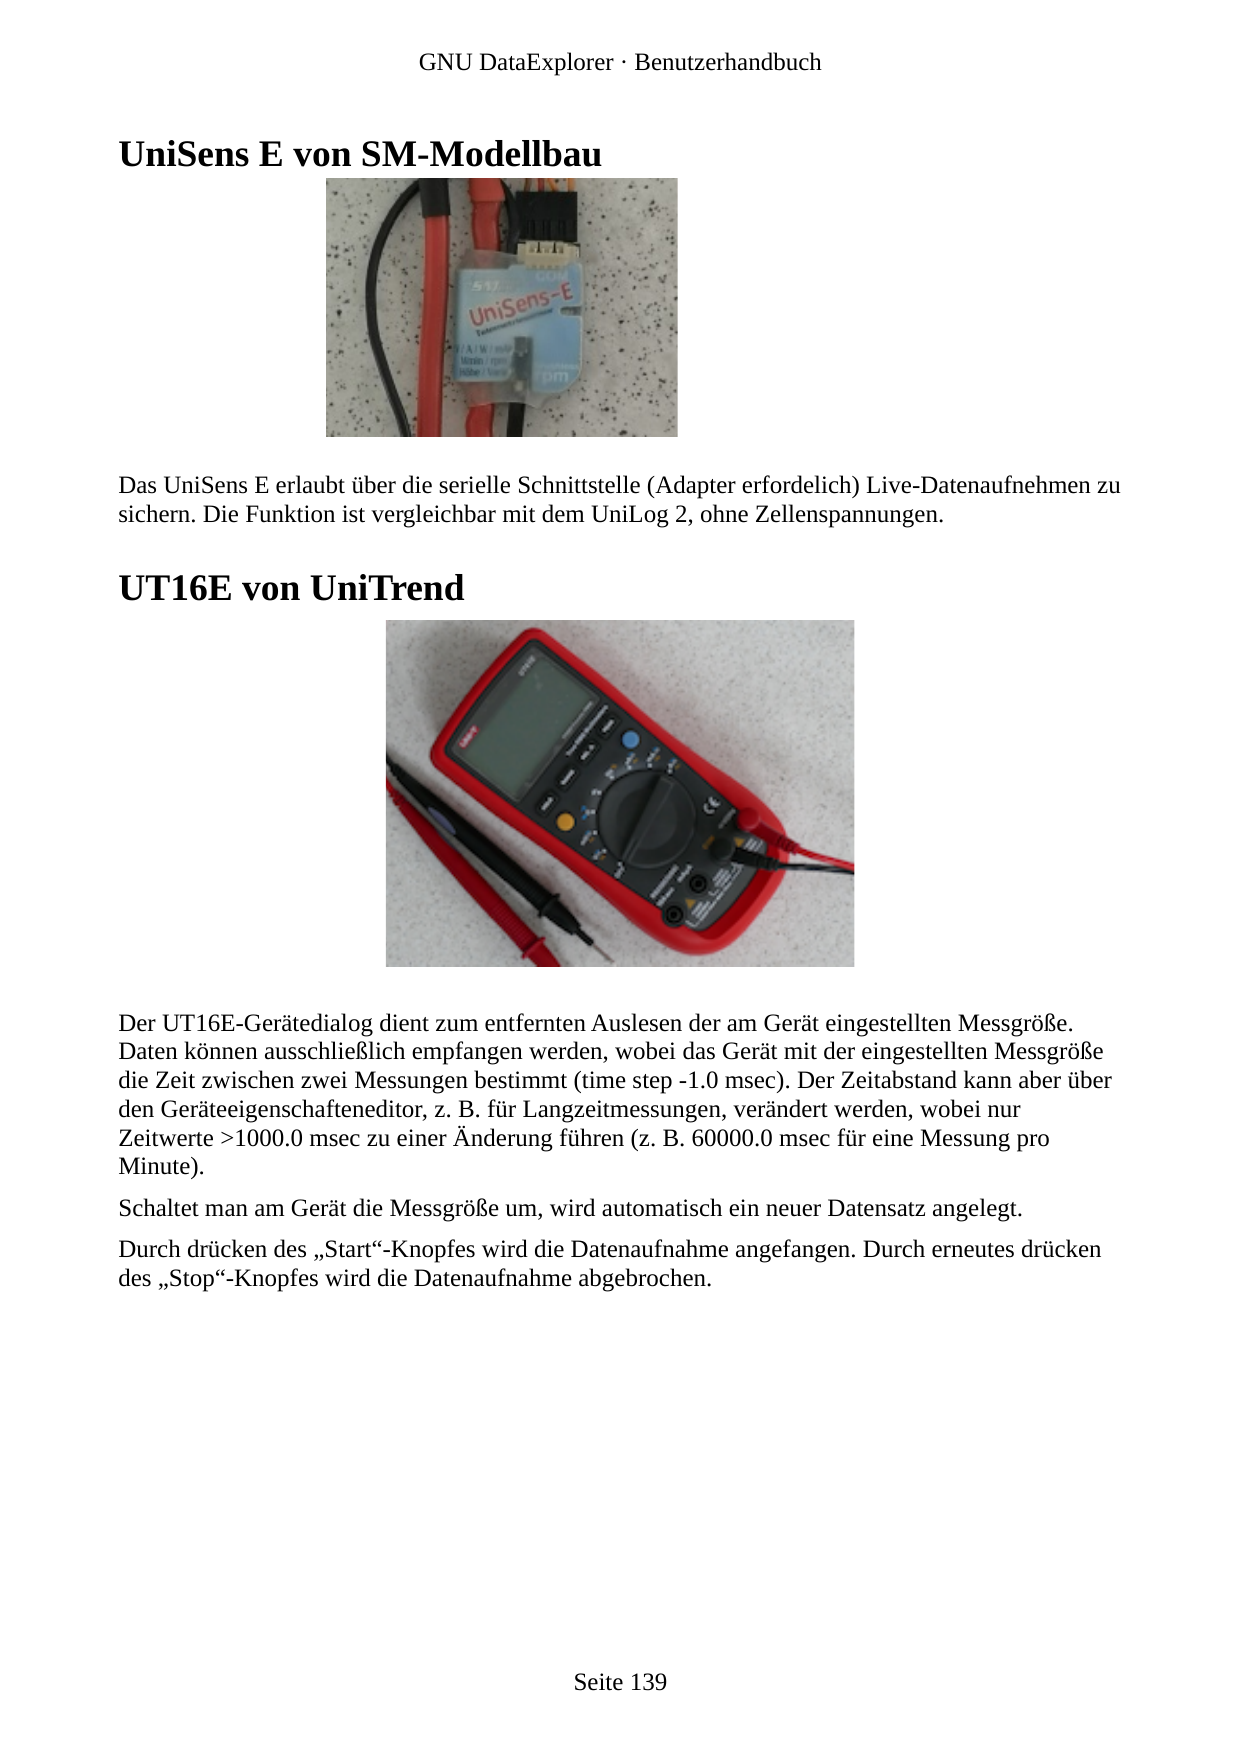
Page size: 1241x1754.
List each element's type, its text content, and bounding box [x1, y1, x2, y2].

text Das UniSens E erlaubt über die serielle Schnittstelle (Adapter erfordelich) Live-Datenaufnehmen zu sichern. Die Funktion ist vergleichbar mit dem UniLog 2, ohne Zellenspannungen. [118, 470, 1122, 527]
text Der UT16E-Gerätedialog dient zum entfernten Auslesen der am Gerät eingestellten Messgröße. Daten können ausschließlich empfangen werden, wobei das Gerät mit der eingestellten Messgröße die Zeit zwischen zwei Messungen bestimmt (time step -1.0 msec). Der Zeitabstand kann aber über den Geräteeigenschafteneditor, z. B. für Langzeitmessungen, verändert werden, wobei nur Zeitwerte >1000.0 msec zu einer Änderung führen (z. B. 60000.0 msec für eine Messung pro Minute). [118, 1008, 1122, 1180]
picture [326, 178, 678, 437]
text Schaltet man am Gerät die Messgröße um, wird automatisch ein neuer Datensatz angelegt. [118, 1193, 1122, 1221]
subtitle UT16E von UniTrend [118, 565, 1122, 608]
subtitle UniSens E von SM-Modellbau [118, 131, 1122, 174]
picture [385, 620, 855, 967]
text Durch drücken des „Start“-Knopfes wird die Datenaufnahme angefangen. Durch erneutes drücken des „Stop“-Knopfes wird die Datenaufnahme abgebrochen. [118, 1234, 1122, 1291]
